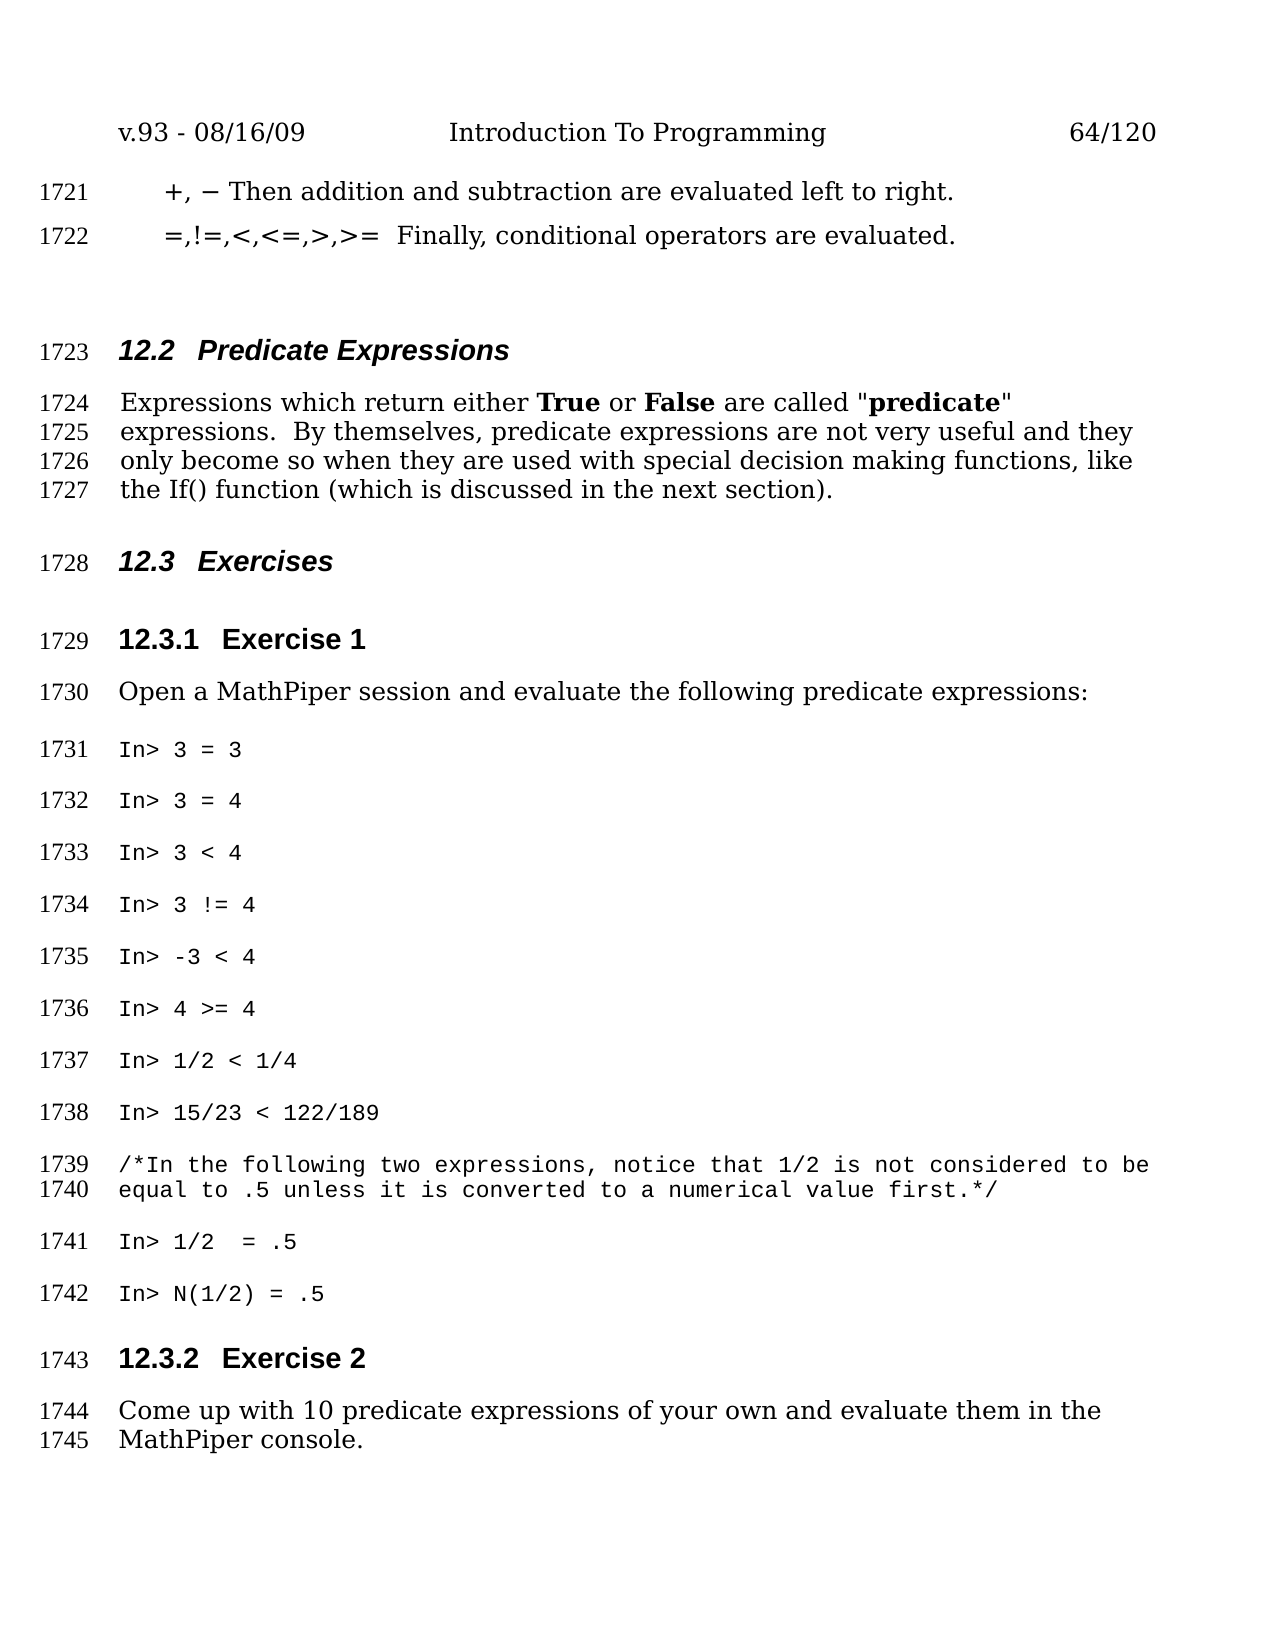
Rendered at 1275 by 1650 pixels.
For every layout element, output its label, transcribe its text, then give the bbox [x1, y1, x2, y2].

text =,!=,<,<=,>,>= Finally, conditional operators are evaluated. [163, 221, 1157, 250]
subtitle Predicate Expressions [118, 333, 1157, 367]
text In> 3 != 4 [118, 893, 1157, 919]
text In> 15/23 < 122/189 [118, 1101, 1157, 1127]
subtitle Exercises [118, 544, 1157, 577]
subtitle Exercise 2 [118, 1342, 1157, 1375]
text In> 1/2 < 1/4 [118, 1049, 1157, 1075]
text In> 3 = 3 [118, 738, 1157, 764]
text Open a MathPiper session and evaluate the following predicate expressions: [118, 677, 1157, 706]
text /*In the following two expressions, notice that 1/2 is not considered to be equal to .5 unless it is converted to a numerical value first.*/ [118, 1153, 1157, 1205]
text In> -3 < 4 [118, 945, 1157, 971]
text Come up with 10 predicate expressions of your own and evaluate them in the MathPiper console. [118, 1396, 1157, 1454]
text Expressions which return either True or False are called "predicate" expressions. By themselves, predicate expressions are not very useful and they only become so when they are used with special decision making functions, like the If() function (which is discussed in the next section). [120, 388, 1157, 505]
text +, − Then addition and subtraction are evaluated left to right. [163, 177, 1157, 206]
subtitle Exercise 1 [118, 622, 1157, 656]
text In> 4 >= 4 [118, 997, 1157, 1023]
text In> 1/2 = .5 [118, 1231, 1157, 1257]
text In> 3 < 4 [118, 842, 1157, 868]
text In> N(1/2) = .5 [118, 1283, 1157, 1308]
text In> 3 = 4 [118, 790, 1157, 816]
